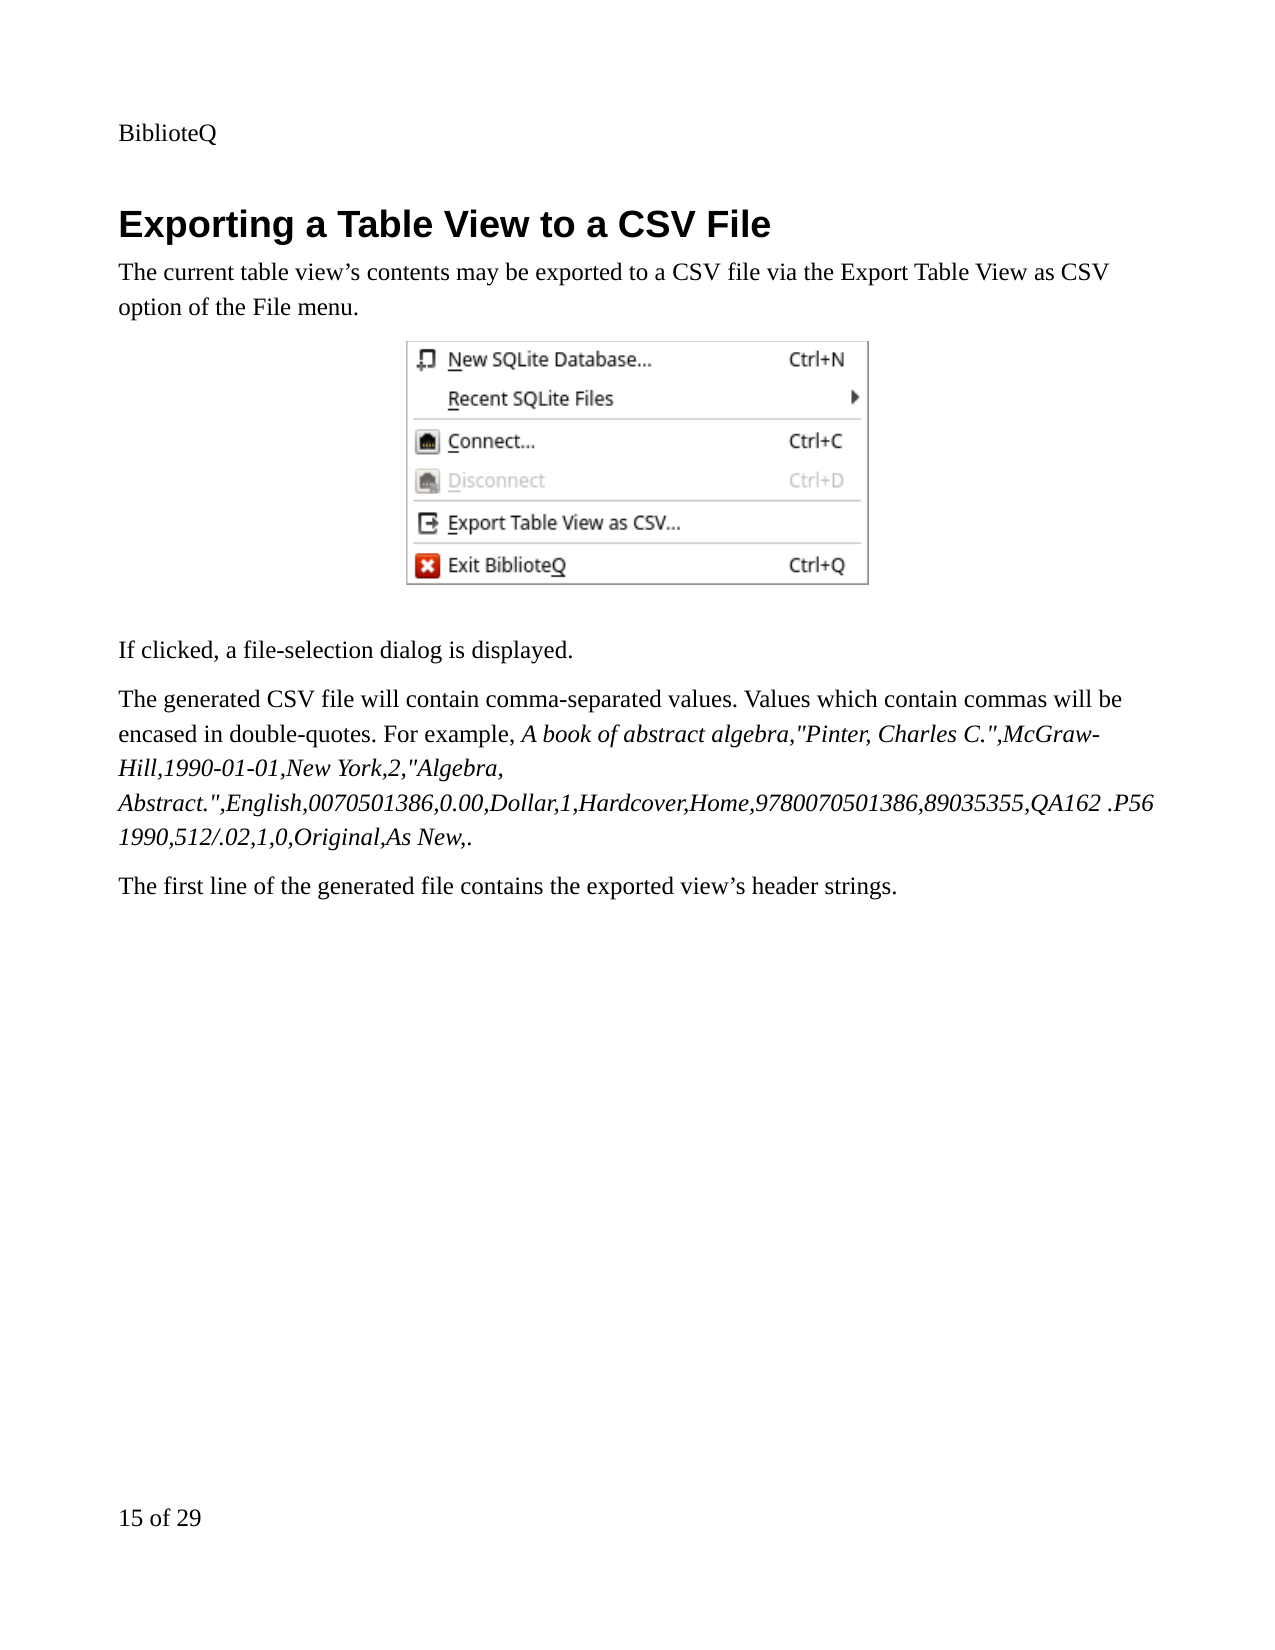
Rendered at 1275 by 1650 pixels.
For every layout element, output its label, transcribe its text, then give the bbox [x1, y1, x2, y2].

text If clicked, a file-selection dialog is displayed. [118, 635, 1157, 664]
picture [406, 341, 869, 585]
subtitle Exporting a Table View to a CSV File [118, 201, 1157, 245]
text The first line of the generated file contains the exported view’s header strings. [118, 871, 1157, 900]
text The generated CSV file will contain comma-separated values. Values which contain commas will be encased in double-quotes. For example, A book of abstract algebra,"Pinter, Charles C.",McGraw-Hill,1990-01-01,New York,2,"Algebra, Abstract.",English,0070501386,0.00,Dollar,1,Hardcover,Home,9780070501386,89035355,QA162 .P56 1990,512/.02,1,0,Original,As New,. [118, 684, 1157, 851]
text The current table view’s contents may be exported to a CSV file via the Export Table View as CSV option of the File menu. [118, 257, 1157, 321]
